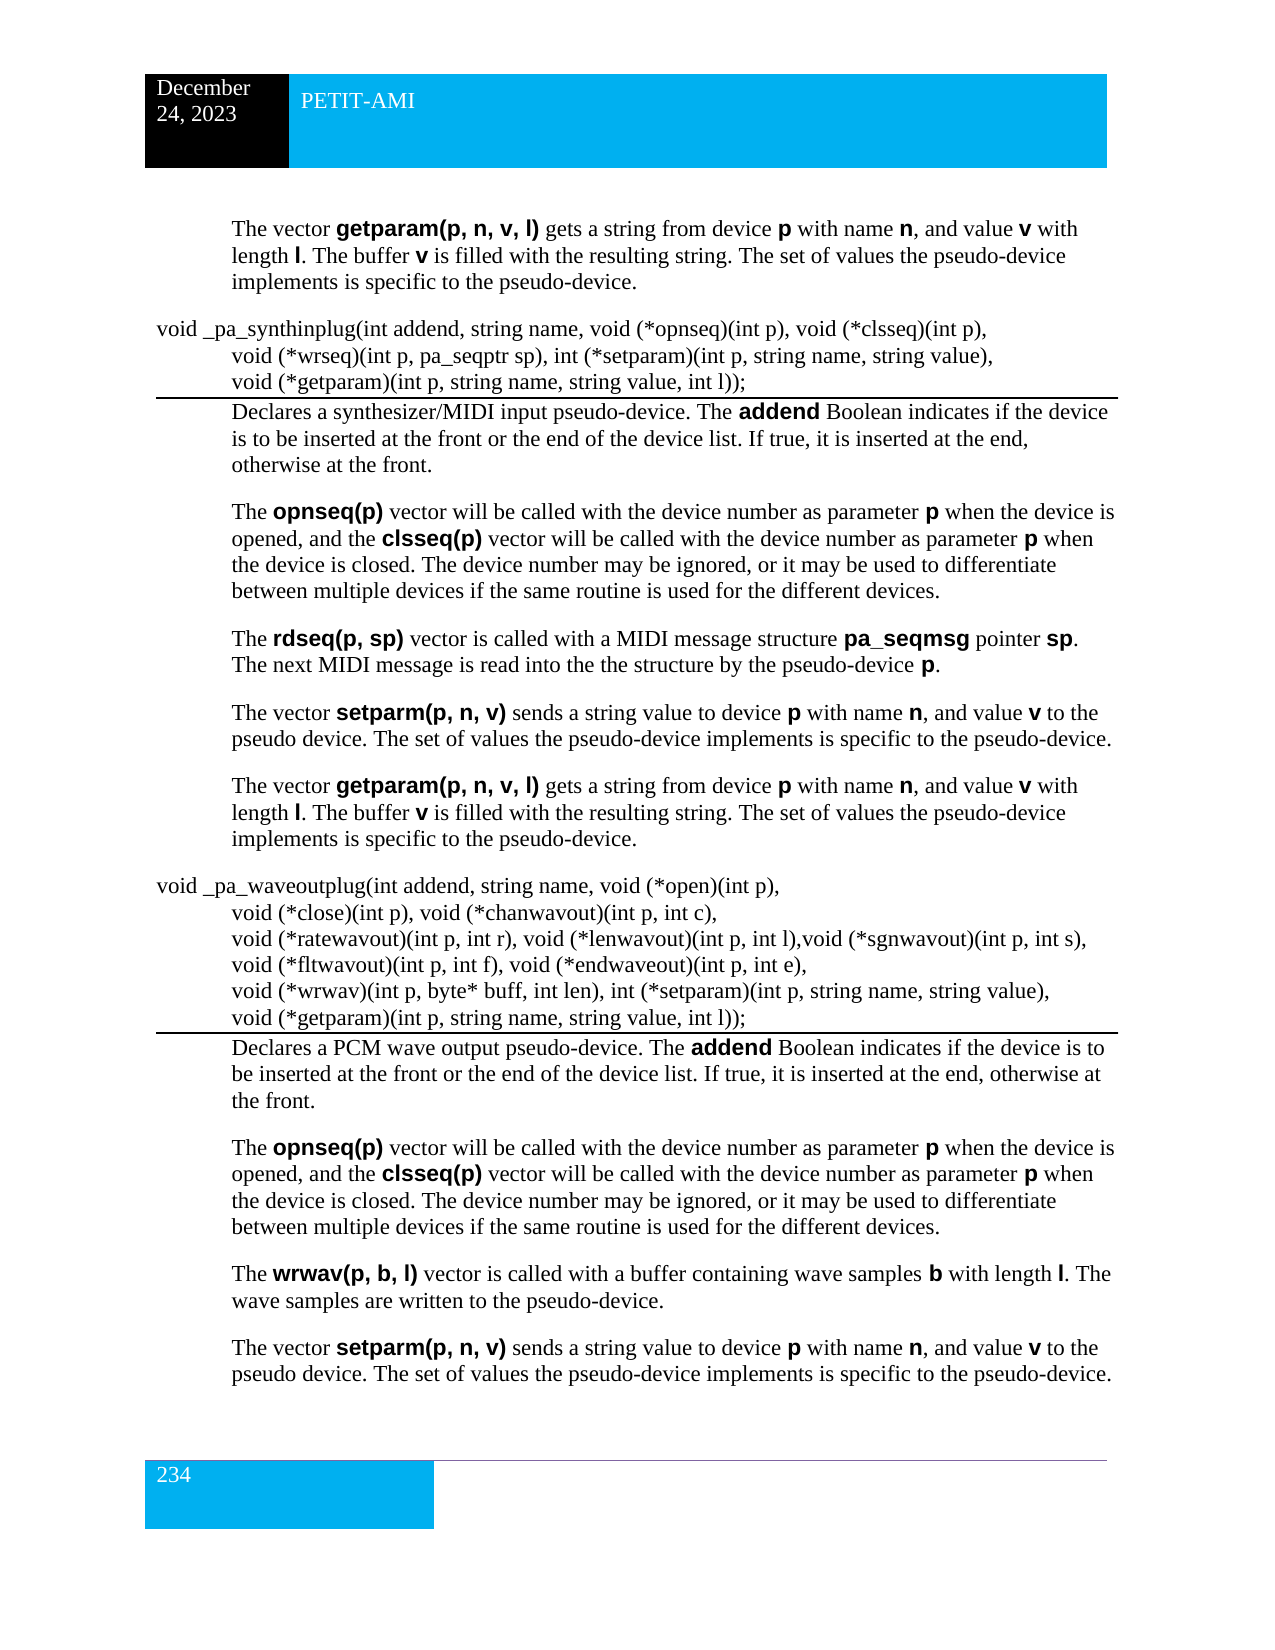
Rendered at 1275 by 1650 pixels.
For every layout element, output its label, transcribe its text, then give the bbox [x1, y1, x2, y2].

text void (*getparam)(int p, string name, string value, int l)); [156, 1004, 1118, 1032]
text void _pa_waveoutplug(int addend, string name, void (*open)(int p), [156, 872, 1118, 898]
text void (*close)(int p), void (*chanwavout)(int p, int c), [156, 898, 1118, 925]
text The vector getparam(p, n, v, l) gets a string from device p with name n, and value v with length l. The buffer v is filled with the resulting string. The set of values the pseudo-device implements is specific to the pseudo-device. [231, 215, 1118, 295]
text Declares a synthesizer/MIDI input pseudo-device. The addend Boolean indicates if the device is to be inserted at the front or the end of the device list. If true, it is inserted at the end, otherwise at the front. [231, 399, 1118, 477]
text void _pa_synthinplug(int addend, string name, void (*opnseq)(int p), void (*clsseq)(int p), [156, 316, 1118, 342]
text The rdseq(p, sp) vector is called with a MIDI message structure pa_seqmsg pointer sp. The next MIDI message is read into the the structure by the pseudo-device p. [231, 625, 1118, 678]
text void (*ratewavout)(int p, int r), void (*lenwavout)(int p, int l),void (*sgnwavout)(int p, int s), [156, 925, 1118, 951]
text void (*wrwav)(int p, byte* buff, int len), int (*setparam)(int p, string name, string value), [156, 978, 1118, 1004]
text The opnseq(p) vector will be called with the device number as parameter p when the device is opened, and the clsseq(p) vector will be called with the device number as parameter p when the device is closed. The device number may be ignored, or it may be used to differentiate between multiple devices if the same routine is used for the different devices. [231, 498, 1118, 604]
text The wrwav(p, b, l) vector is called with a buffer containing wave samples b with length l. The wave samples are written to the pseudo-device. [231, 1260, 1118, 1313]
text The vector getparam(p, n, v, l) gets a string from device p with name n, and value v with length l. The buffer v is filled with the resulting string. The set of values the pseudo-device implements is specific to the pseudo-device. [231, 772, 1118, 851]
text void (*getparam)(int p, string name, string value, int l)); [156, 368, 1118, 397]
text void (*wrseq)(int p, pa_seqptr sp), int (*setparam)(int p, string name, string value), [156, 342, 1118, 368]
text The opnseq(p) vector will be called with the device number as parameter p when the device is opened, and the clsseq(p) vector will be called with the device number as parameter p when the device is closed. The device number may be ignored, or it may be used to differentiate between multiple devices if the same routine is used for the different devices. [231, 1134, 1118, 1239]
text The vector setparm(p, n, v) sends a string value to device p with name n, and value v to the pseudo device. The set of values the pseudo-device implements is specific to the pseudo-device. [231, 1334, 1118, 1387]
text void (*fltwavout)(int p, int f), void (*endwaveout)(int p, int e), [156, 951, 1118, 978]
text The vector setparm(p, n, v) sends a string value to device p with name n, and value v to the pseudo device. The set of values the pseudo-device implements is specific to the pseudo-device. [231, 698, 1118, 751]
text Declares a PCM wave output pseudo-device. The addend Boolean indicates if the device is to be inserted at the front or the end of the device list. If true, it is inserted at the end, otherwise at the front. [231, 1034, 1118, 1113]
